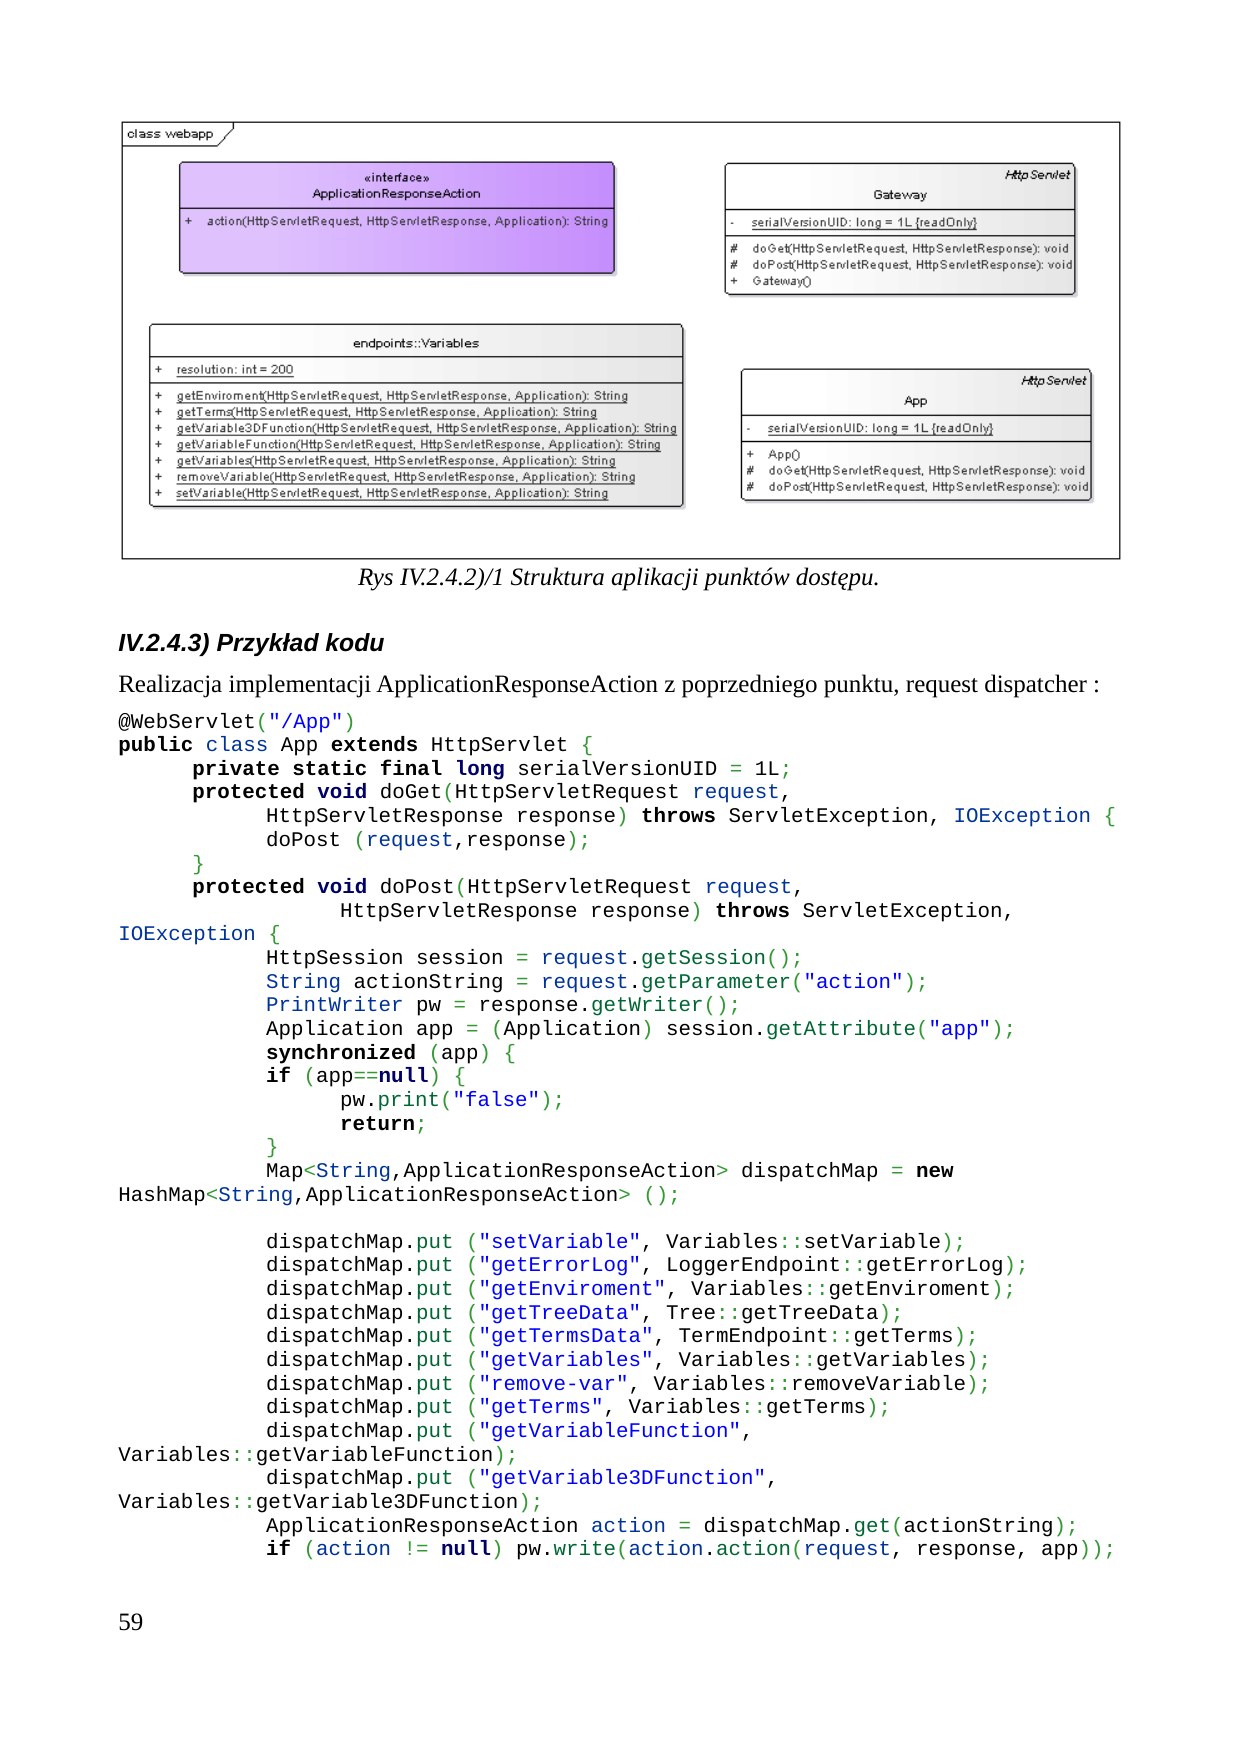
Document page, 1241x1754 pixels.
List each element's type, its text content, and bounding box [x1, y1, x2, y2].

text dispatchMap.put ("getVariableFunction", Variables::getVariableFunction); [118, 1420, 1122, 1467]
text doPost (request,response); [118, 829, 1122, 852]
text pw.print("false"); [118, 1089, 1122, 1113]
text dispatchMap.put ("getTermsData", TermEndpoint::getTerms); [118, 1325, 1122, 1349]
text dispatchMap.put ("getVariables", Variables::getVariables); [118, 1349, 1122, 1373]
text HttpServletResponse response) throws ServletException, IOException { [118, 805, 1122, 829]
text HttpSession session = request.getSession(); [118, 947, 1122, 971]
text if (app==null) { [118, 1065, 1122, 1089]
text if (action != null) pw.write(action.action(request, response, app)); [118, 1538, 1122, 1562]
text String actionString = request.getParameter("action"); [118, 971, 1122, 994]
text return; [118, 1113, 1122, 1136]
text dispatchMap.put ("getTreeData", Tree::getTreeData); [118, 1302, 1122, 1325]
text dispatchMap.put ("remove-var", Variables::removeVariable); [118, 1373, 1122, 1396]
text protected void doGet(HttpServletRequest request, [118, 782, 1122, 805]
text dispatchMap.put ("setVariable", Variables::setVariable); [118, 1231, 1122, 1254]
text protected void doPost(HttpServletRequest request, [118, 876, 1122, 900]
text Realizacja implementacji ApplicationResponseAction z poprzedniego punktu, request dispatcher : [118, 669, 1122, 698]
text public class App extends HttpServlet { [118, 734, 1122, 758]
text Map<String,ApplicationResponseAction> dispatchMap = new HashMap<String,ApplicationResponseAction> (); [118, 1160, 1122, 1207]
text } [118, 852, 1122, 876]
text dispatchMap.put ("getTerms", Variables::getTerms); [118, 1396, 1122, 1420]
picture [118, 118, 1123, 562]
text PrintWriter pw = response.getWriter(); [118, 994, 1122, 1018]
text dispatchMap.put ("getErrorLog", LoggerEndpoint::getErrorLog); [118, 1254, 1122, 1278]
text dispatchMap.put ("getEnviroment", Variables::getEnviroment); [118, 1278, 1122, 1302]
text Application app = (Application) session.getAttribute("app"); [118, 1018, 1122, 1042]
subtitle Przykład kodu [118, 628, 1122, 657]
text synchronized (app) { [118, 1042, 1122, 1065]
text HttpServletResponse response) throws ServletException, IOException { [118, 900, 1122, 947]
text dispatchMap.put ("getVariable3DFunction", Variables::getVariable3DFunction); [118, 1467, 1122, 1514]
text ApplicationResponseAction action = dispatchMap.get(actionString); [118, 1514, 1122, 1538]
text @WebServlet("/App") [118, 711, 1122, 734]
text Rys IV.2.4.2)/1 Struktura aplikacji punktów dostępu. [118, 562, 1122, 591]
text private static final long serialVersionUID = 1L; [118, 758, 1122, 782]
text } [118, 1136, 1122, 1160]
